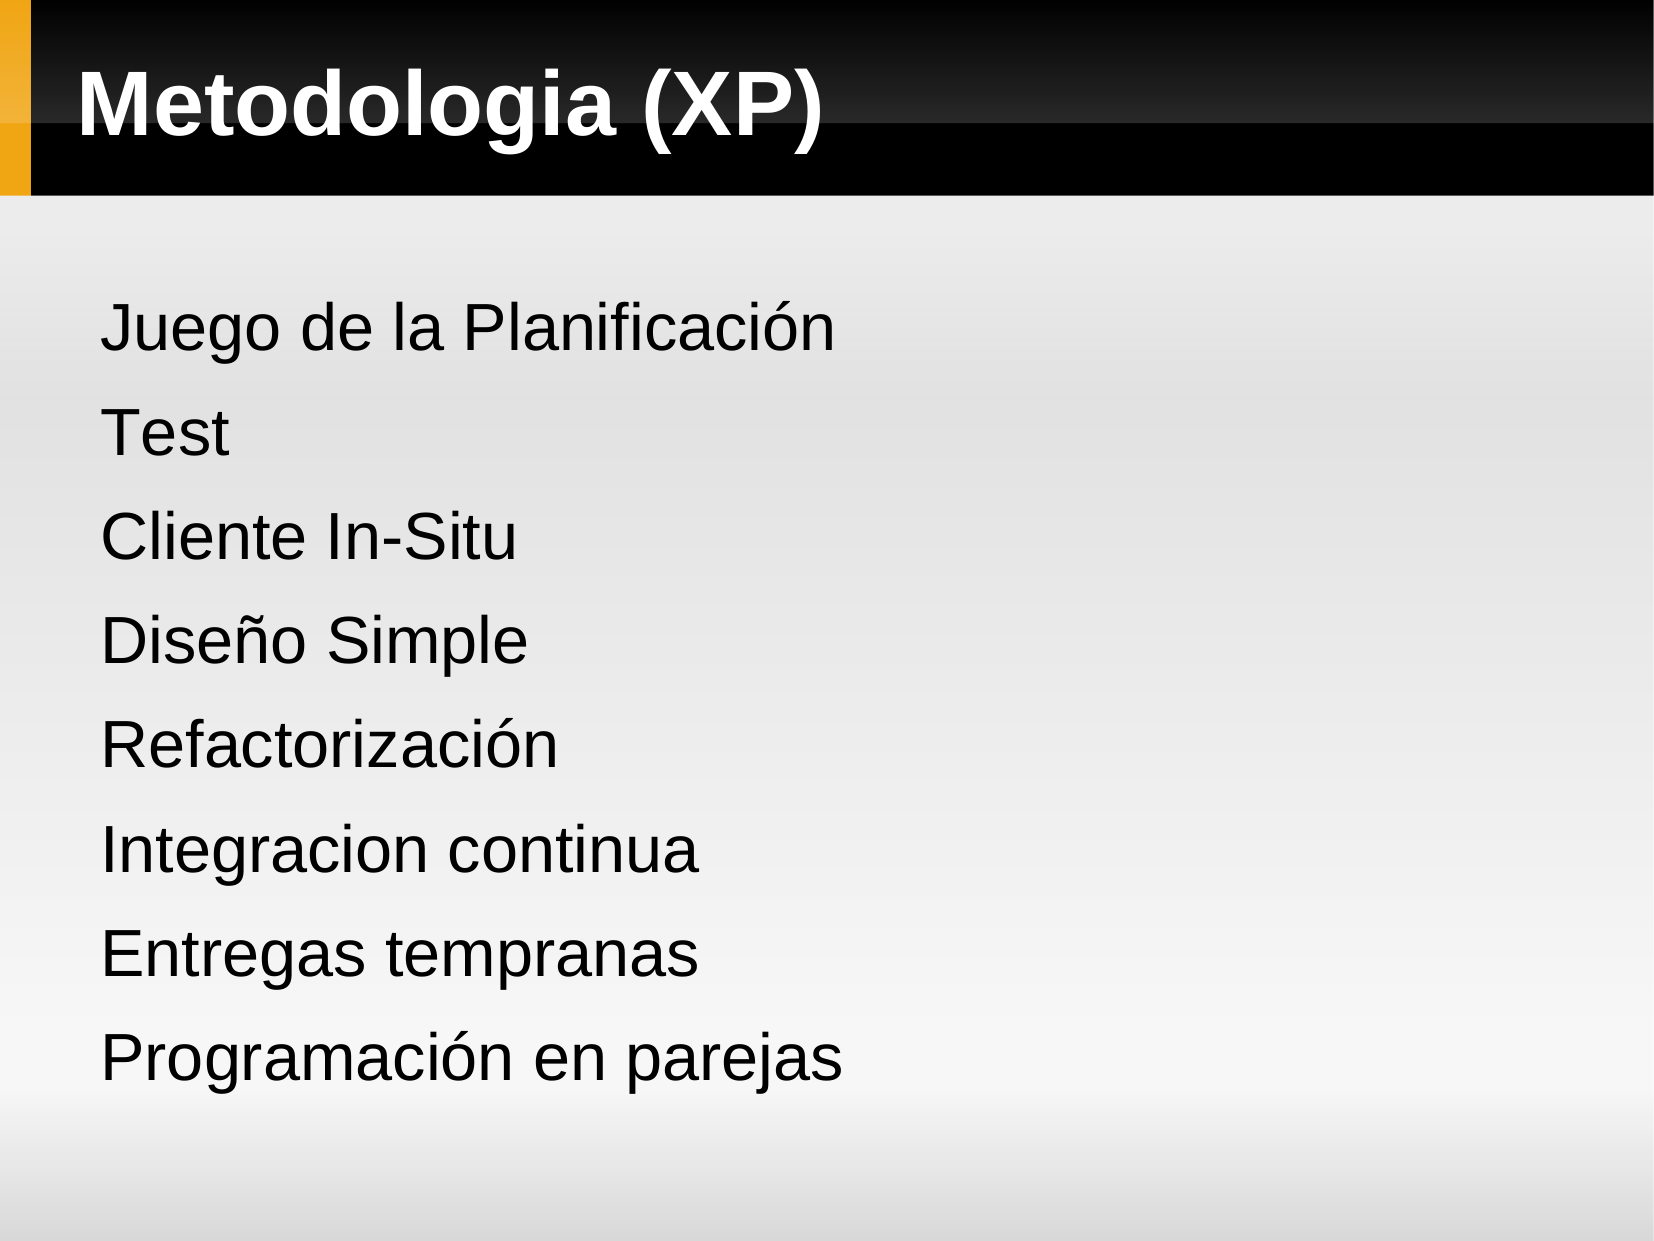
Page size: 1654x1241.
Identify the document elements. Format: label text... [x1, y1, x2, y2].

picture [0, 0, 1654, 1241]
title Metodologia (XP) [76, 0, 1565, 208]
list Juego de la Planificación Test Cliente In-Situ Diseño Simple Refactorización Integracion continua Entregas tempranas Programación en parejas [82, 290, 1571, 1109]
